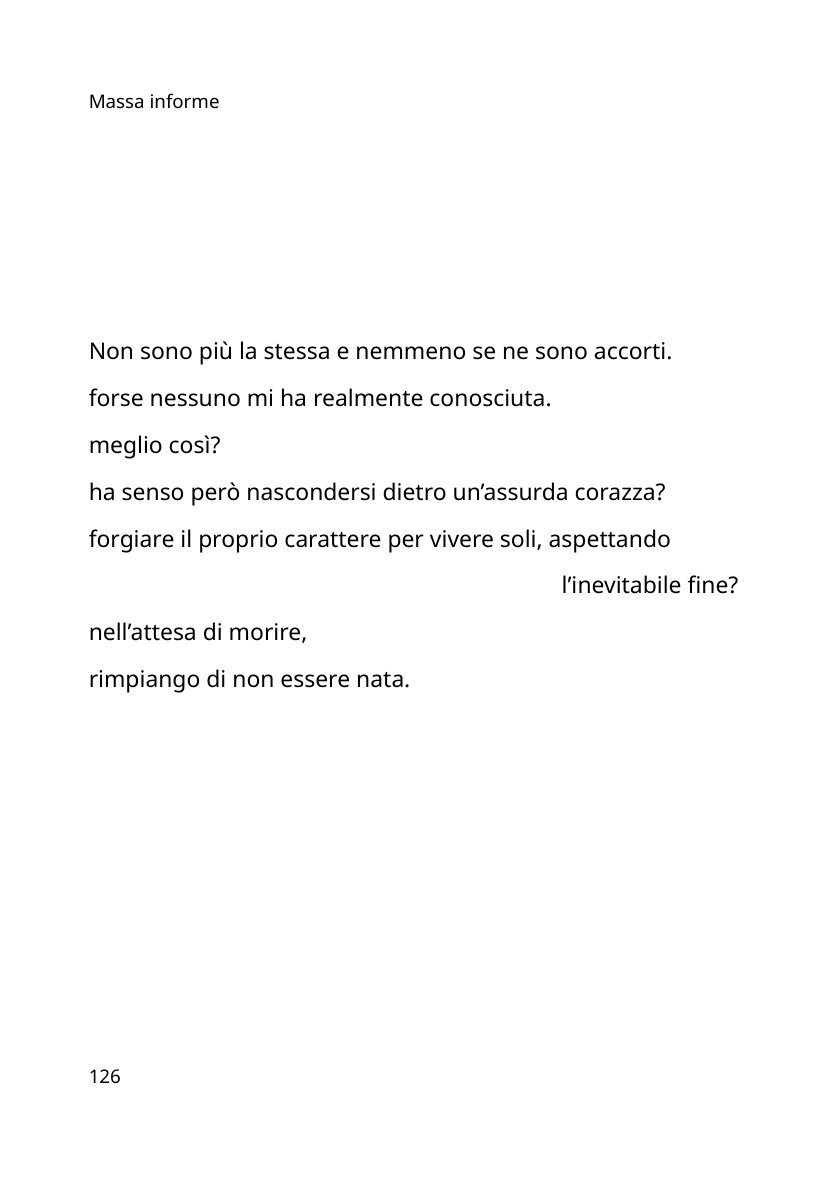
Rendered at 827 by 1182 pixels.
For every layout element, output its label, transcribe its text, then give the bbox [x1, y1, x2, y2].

text meglio così? [88, 429, 738, 460]
text Non sono più la stessa e nemmeno se ne sono accorti. [88, 335, 738, 366]
text l’inevitabile fine? [88, 569, 738, 601]
text nell’attesa di morire, [88, 616, 738, 647]
text forgiare il proprio carattere per vivere soli, aspettando [88, 522, 738, 554]
text forse nessuno mi ha realmente conosciuta. [88, 382, 738, 413]
text ha senso però nascondersi dietro un’assurda corazza? [88, 476, 738, 507]
text rimpiango di non essere nata. [88, 663, 738, 694]
